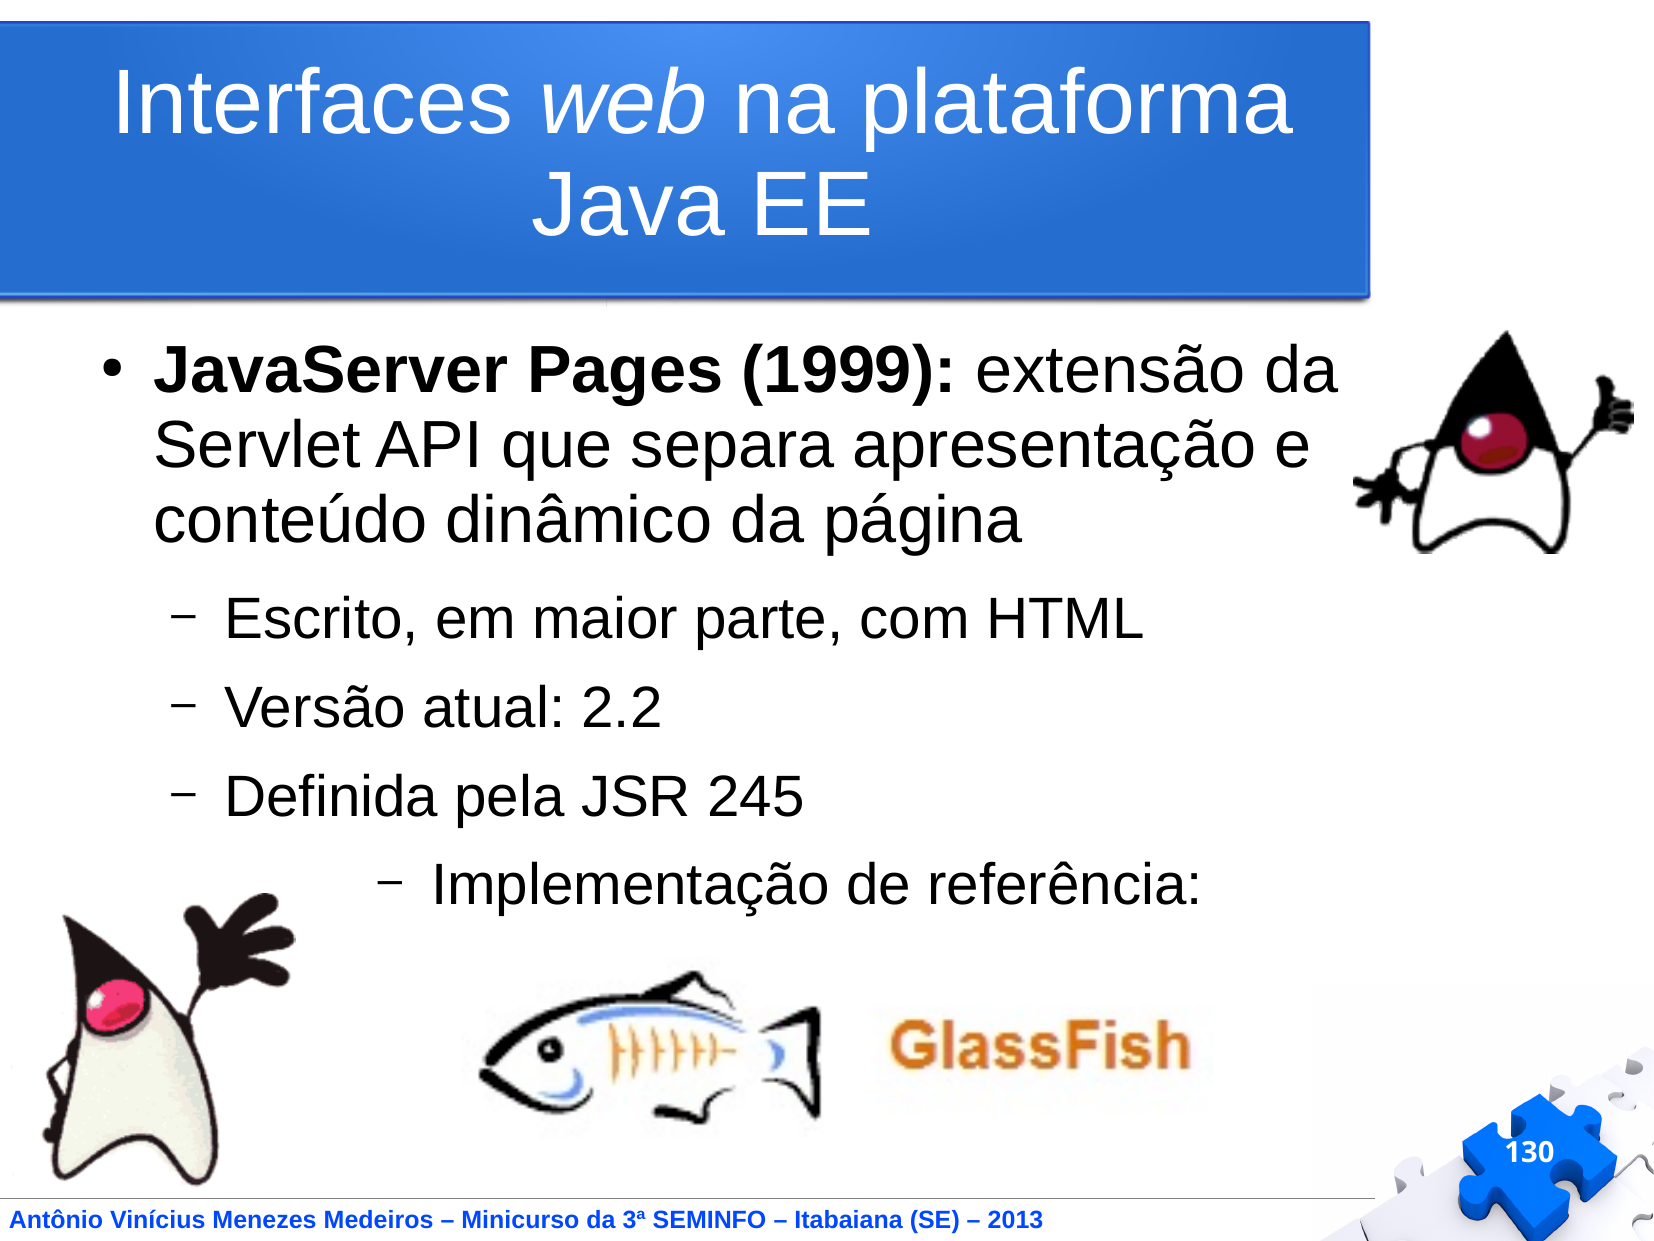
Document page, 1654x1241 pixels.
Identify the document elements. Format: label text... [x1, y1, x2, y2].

picture [0, 21, 1375, 307]
picture [461, 956, 1214, 1148]
picture [1311, 983, 1654, 1241]
list JavaServer Pages (1999): extensão da Servlet API que separa apresentação e conteúdo dinâmico da página Escrito, em maior parte, com HTML Versão atual: 2.2 Definida pela JSR 245 Implementação de referência: [82, 332, 1356, 1182]
picture [1353, 330, 1634, 554]
title Interfaces web na plataforma Java EE [82, 49, 1323, 257]
picture [11, 893, 296, 1189]
